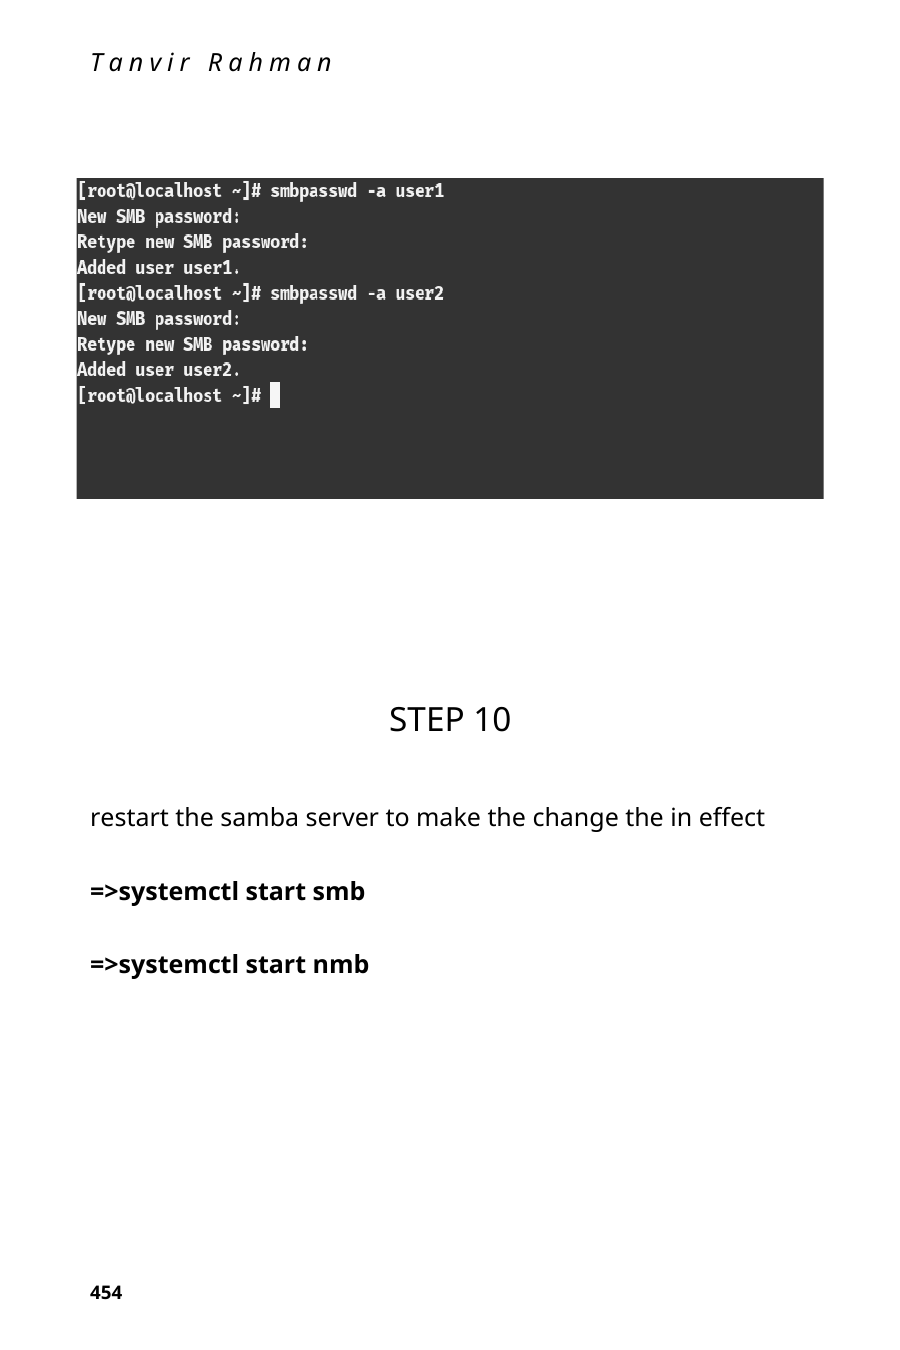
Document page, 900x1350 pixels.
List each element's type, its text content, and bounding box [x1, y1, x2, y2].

text =>systemctl start nmb [90, 947, 810, 981]
text STEP 10 [90, 696, 810, 742]
text restart the samba server to make the change the in effect [90, 799, 810, 833]
text =>systemctl start smb [90, 873, 810, 907]
picture [76, 178, 824, 499]
